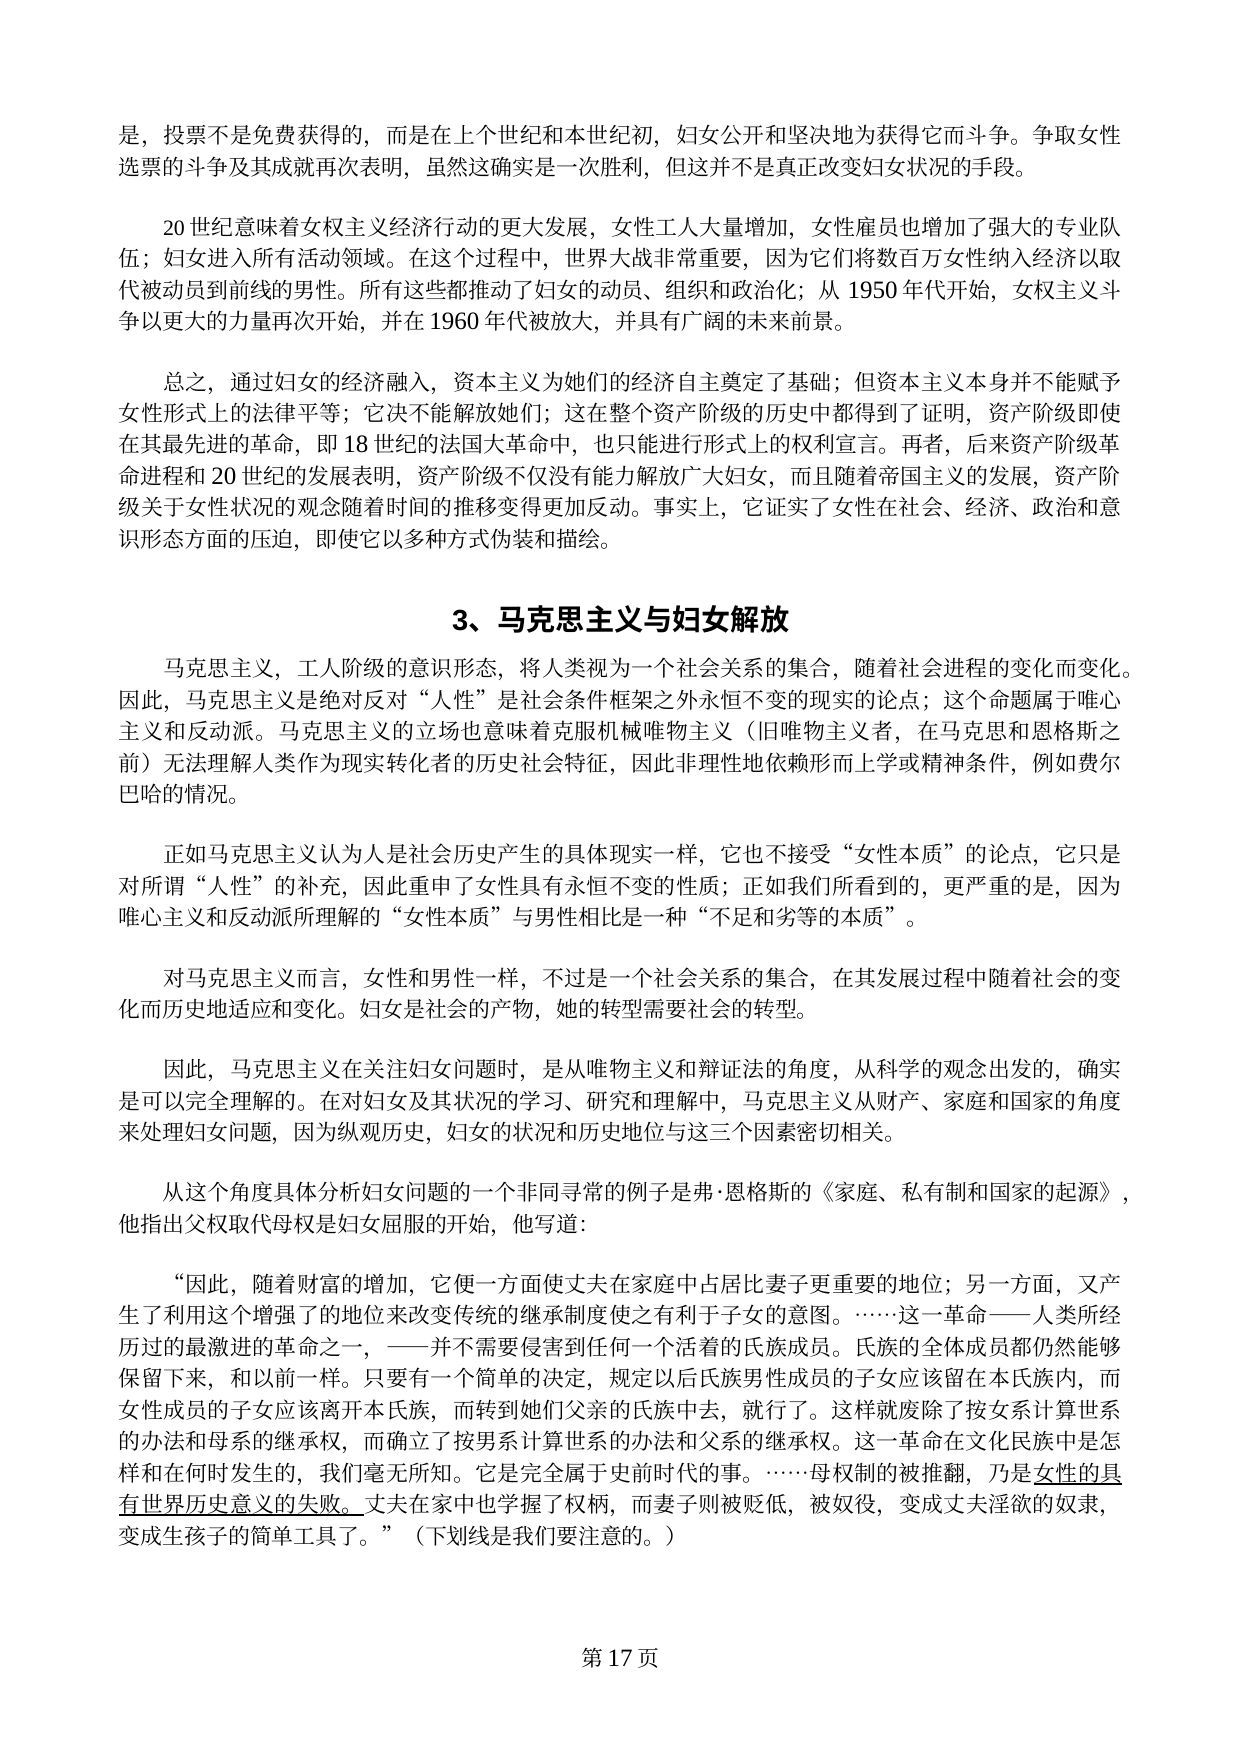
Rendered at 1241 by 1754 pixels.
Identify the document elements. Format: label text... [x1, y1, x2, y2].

subtitle 3、马克思主义与妇女解放 [118, 597, 1122, 639]
text 是，投票不是免费获得的，而是在上个世纪和本世纪初，妇女公开和坚决地为获得它而斗争。争取女性选票的斗争及其成就再次表明，虽然这确实是一次胜利，但这并不是真正改变妇女状况的手段。 [118, 118, 1122, 181]
text 马克思主义，工人阶级的意识形态，将人类视为一个社会关系的集合，随着社会进程的变化而变化。因此，马克思主义是绝对反对“人性”是社会条件框架之外永恒不变的现实的论点；这个命题属于唯心主义和反动派。马克思主义的立场也意味着克服机械唯物主义（旧唯物主义者，在马克思和恩格斯之前）无法理解人类作为现实转化者的历史社会特征，因此非理性地依赖形而上学或精神条件，例如费尔巴哈的情况。 [118, 652, 1122, 809]
text 从这个角度具体分析妇女问题的一个非同寻常的例子是弗·恩格斯的《家庭、私有制和国家的起源》，他指出父权取代母权是妇女屈服的开始，他写道： [118, 1176, 1122, 1238]
text 20世纪意味着女权主义经济行动的更大发展，女性工人大量增加，女性雇员也增加了强大的专业队伍；妇女进入所有活动领域。在这个过程中，世界大战非常重要，因为它们将数百万女性纳入经济以取代被动员到前线的男性。所有这些都推动了妇女的动员、组织和政治化；从1950年代开始，女权主义斗争以更大的力量再次开始，并在1960年代被放大，并具有广阔的未来前景。 [118, 210, 1122, 336]
text 总之，通过妇女的经济融入，资本主义为她们的经济自主奠定了基础；但资本主义本身并不能赋予女性形式上的法律平等；它决不能解放她们；这在整个资产阶级的历史中都得到了证明，资产阶级即使在其最先进的革命，即18世纪的法国大革命中，也只能进行形式上的权利宣言。再者，后来资产阶级革命进程和20世纪的发展表明，资产阶级不仅没有能力解放广大妇女，而且随着帝国主义的发展，资产阶级关于女性状况的观念随着时间的推移变得更加反动。事实上，它证实了女性在社会、经济、政治和意识形态方面的压迫，即使它以多种方式伪装和描绘。 [118, 365, 1122, 553]
text 对马克思主义而言，女性和男性一样，不过是一个社会关系的集合，在其发展过程中随着社会的变化而历史地适应和变化。妇女是社会的产物，她的转型需要社会的转型。 [118, 961, 1122, 1024]
text 因此，马克思主义在关注妇女问题时，是从唯物主义和辩证法的角度，从科学的观念出发的，确实是可以完全理解的。在对妇女及其状况的学习、研究和理解中，马克思主义从财产、家庭和国家的角度来处理妇女问题，因为纵观历史，妇女的状况和历史地位与这三个因素密切相关。 [118, 1052, 1122, 1147]
text “因此，随着财富的增加，它便一方面使丈夫在家庭中占居比妻子更重要的地位；另一方面，又产生了利用这个增强了的地位来改变传统的继承制度使之有利于子女的意图。……这一革命——人类所经历过的最激进的革命之一，——并不需要侵害到任何一个活着的氏族成员。氏族的全体成员都仍然能够保留下来，和以前一样。只要有一个简单的决定，规定以后氏族男性成员的子女应该留在本氏族内，而女性成员的子女应该离开本氏族，而转到她们父亲的氏族中去，就行了。这样就废除了按女系计算世系的办法和母系的继承权，而确立了按男系计算世系的办法和父系的继承权。这一革命在文化民族中是怎样和在何时发生的，我们毫无所知。它是完全属于史前时代的事。……母权制的被推翻，乃是女性的具有世界历史意义的失败。丈夫在家中也学握了权柄，而妻子则被贬低，被奴役，变成丈夫淫欲的奴隶，变成生孩子的简单工具了。”（下划线是我们要注意的。） [118, 1267, 1122, 1550]
text 正如马克思主义认为人是社会历史产生的具体现实一样，它也不接受“女性本质”的论点，它只是对所谓“人性”的补充，因此重申了女性具有永恒不变的性质；正如我们所看到的，更严重的是，因为唯心主义和反动派所理解的“女性本质”与男性相比是一种“不足和劣等的本质”。 [118, 838, 1122, 932]
